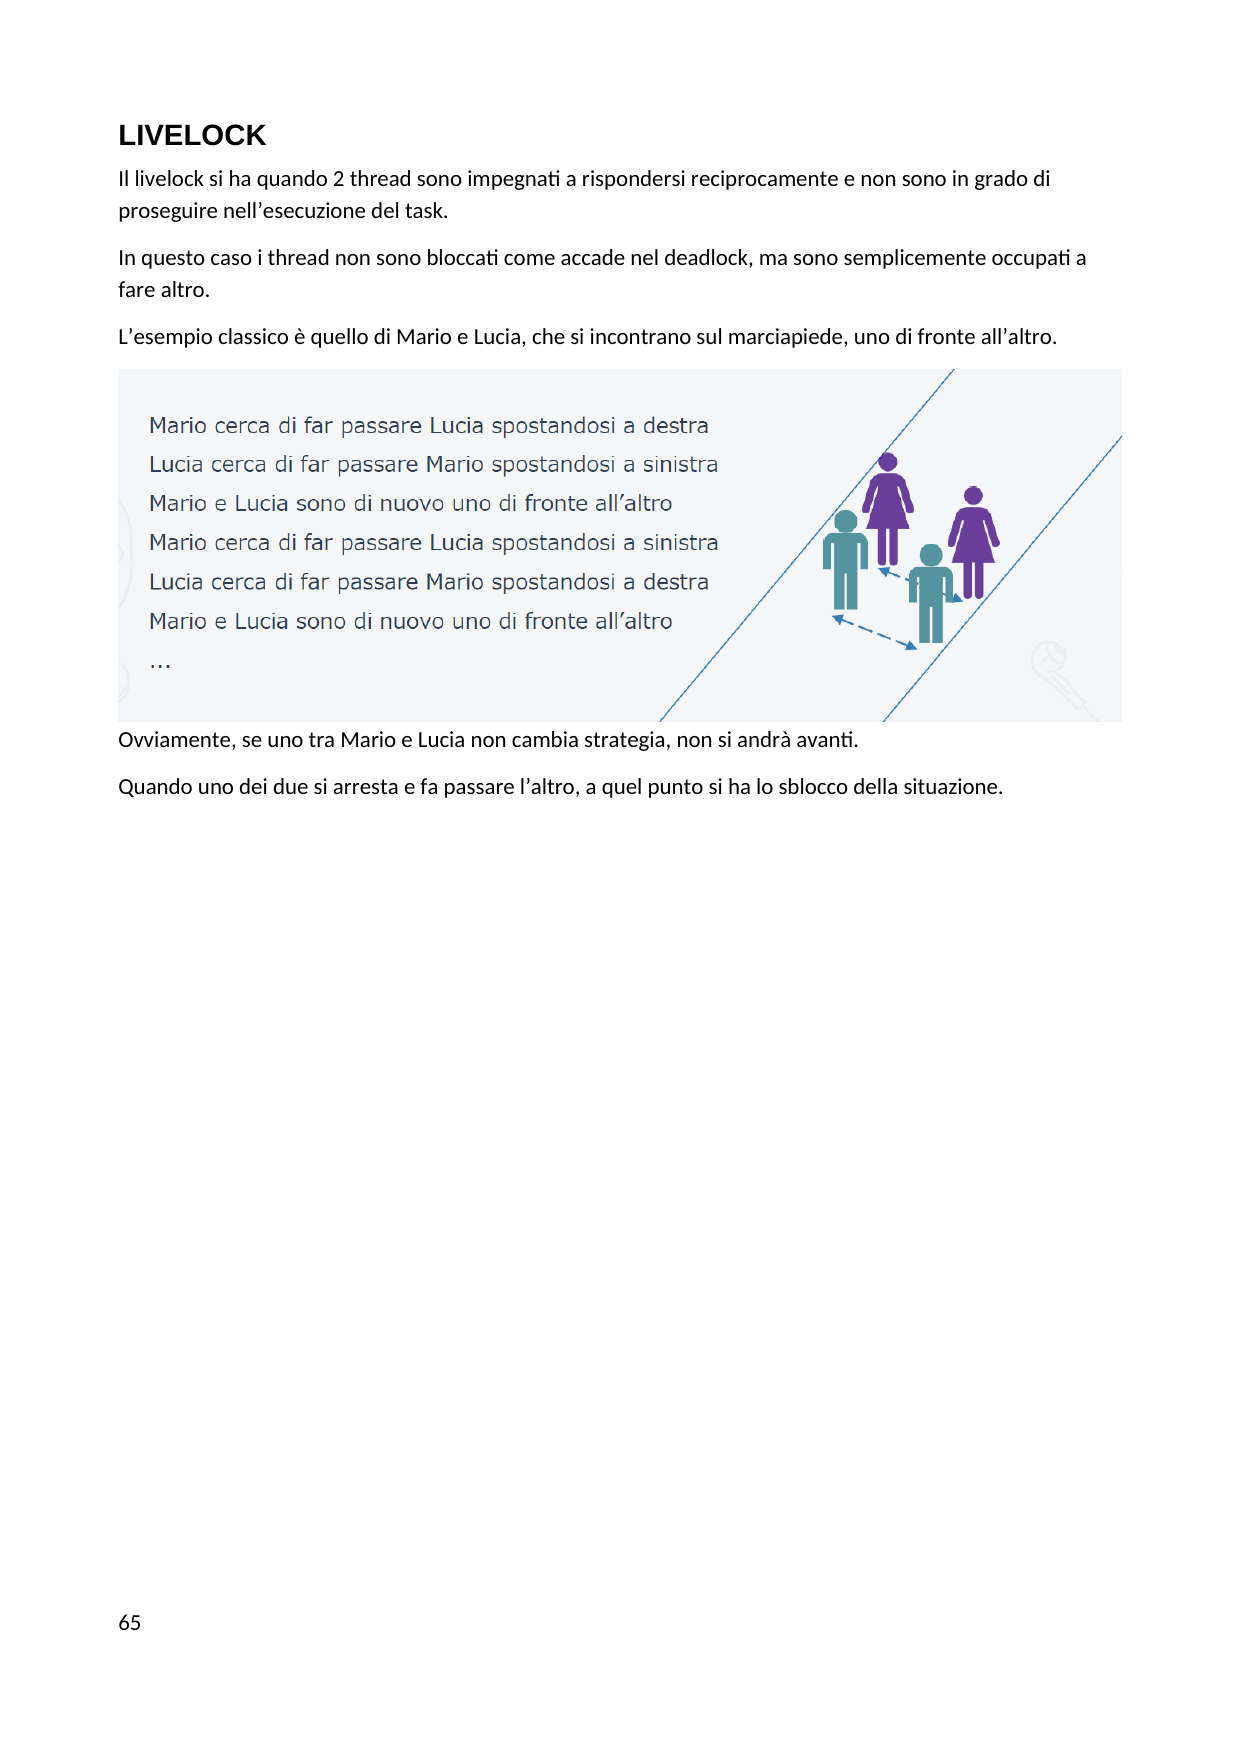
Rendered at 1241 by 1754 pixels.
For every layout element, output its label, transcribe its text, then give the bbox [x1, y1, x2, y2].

subtitle LIVELOCK [118, 118, 1122, 152]
text Il livelock si ha quando 2 thread sono impegnati a rispondersi reciprocamente e non sono in grado di proseguire nell’esecuzione del task. [118, 164, 1122, 224]
text Ovviamente, se uno tra Mario e Lucia non cambia strategia, non si andrà avanti. [118, 722, 1122, 754]
text L’esempio classico è quello di Mario e Lucia, che si incontrano sul marciapiede, uno di fronte all’altro. [118, 322, 1122, 350]
text Quando uno dei due si arresta e fa passare l’altro, a quel punto si ha lo sblocco della situazione. [118, 772, 1122, 800]
picture [118, 369, 1123, 722]
text In questo caso i thread non sono bloccati come accade nel deadlock, ma sono semplicemente occupati a fare altro. [118, 243, 1122, 303]
